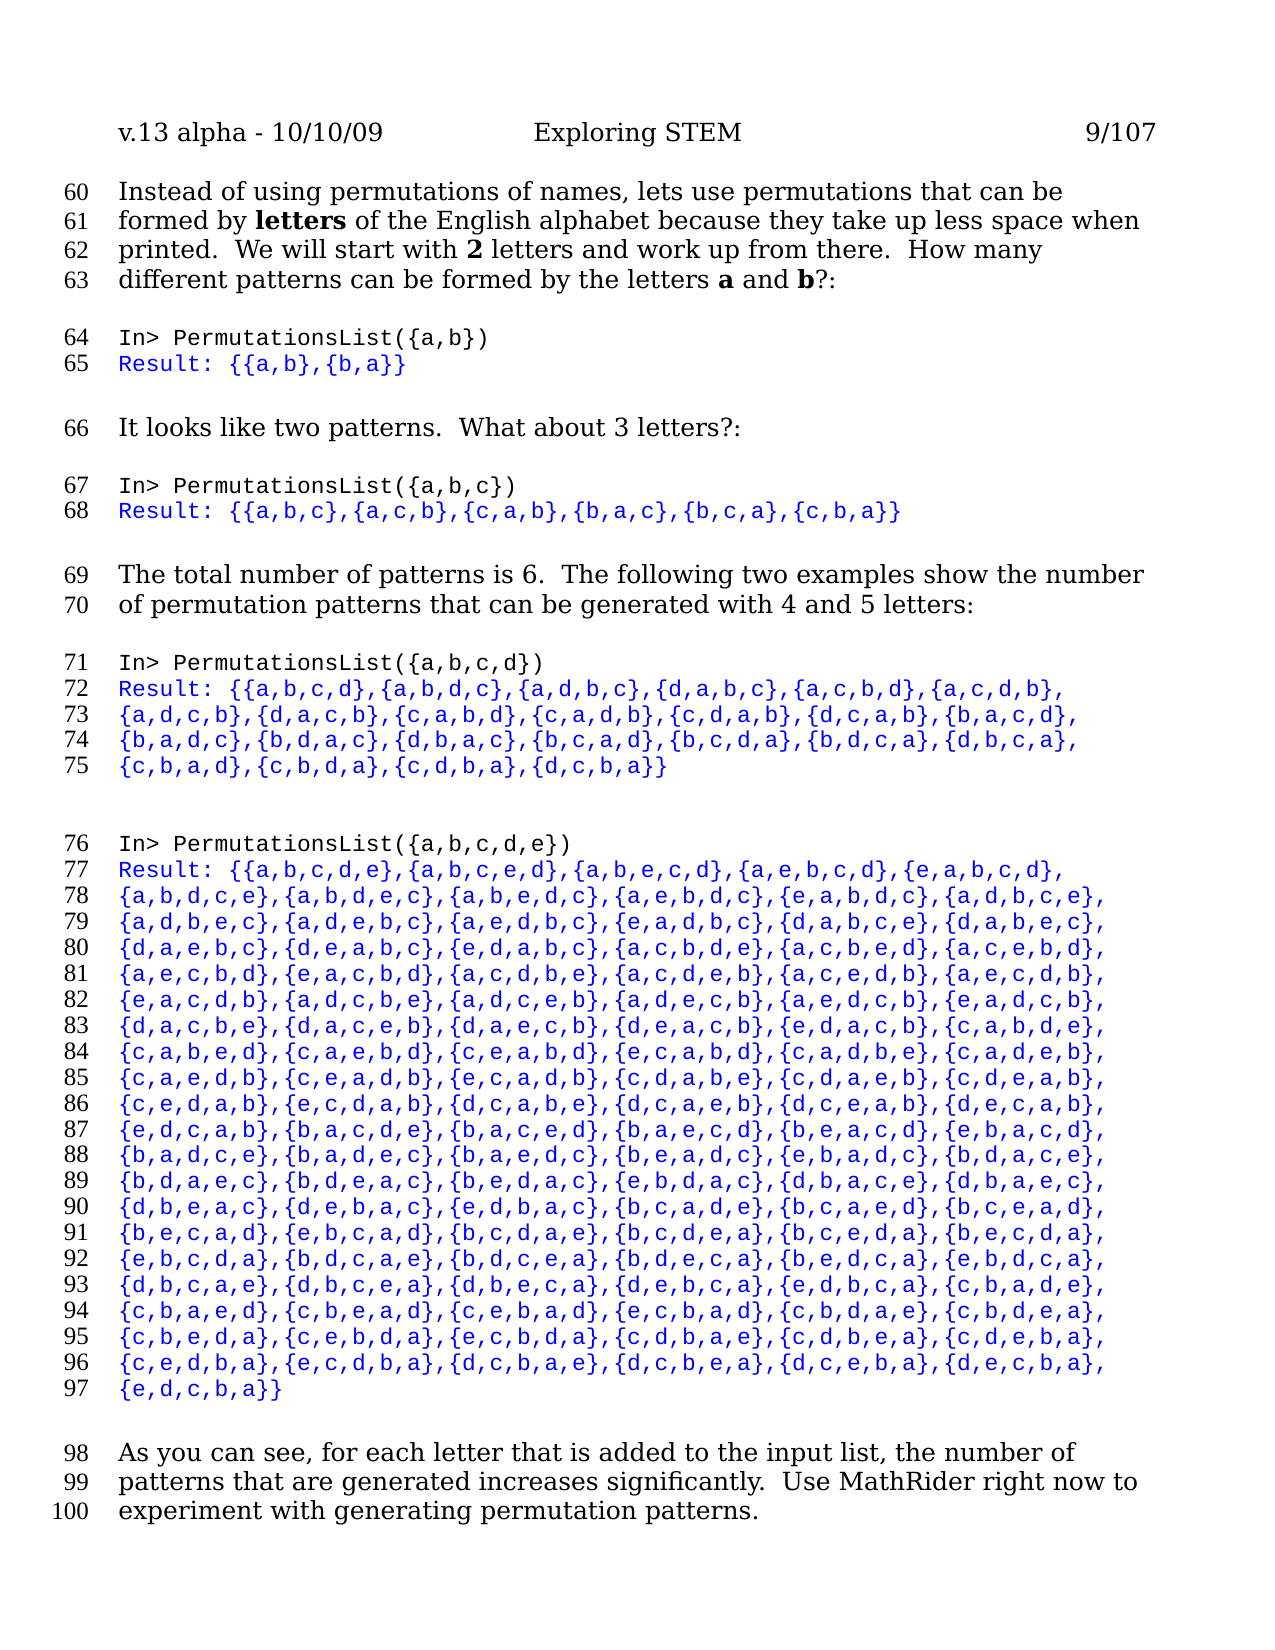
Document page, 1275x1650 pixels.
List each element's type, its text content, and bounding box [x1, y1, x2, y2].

text In> PermutationsList({a,b,c,d}) [118, 651, 1157, 677]
text In> PermutationsList({a,b,c}) [118, 474, 1157, 500]
text Instead of using permutations of names, lets use permutations that can be formed by letters of the English alphabet because they take up less space when printed. We will start with 2 letters and work up from there. How many different patterns can be formed by the letters a and b?: [118, 177, 1157, 294]
text Result: {{a,b,c,d},{a,b,d,c},{a,d,b,c},{d,a,b,c},{a,c,b,d},{a,c,d,b},{a,d,c,b},{d,a,c,b},{c,a,b,d},{c,a,d,b},{c,d,a,b},{d,c,a,b},{b,a,c,d},{b,a,d,c},{b,d,a,c},{d,b,a,c},{b,c,a,d},{b,c,d,a},{b,d,c,a},{d,b,c,a},{c,b,a,d},{c,b,d,a},{c,d,b,a},{d,c,b,a}} [118, 677, 1157, 781]
text It looks like two patterns. What about 3 letters?: [118, 413, 1157, 442]
text The total number of patterns is 6. The following two examples show the number of permutation patterns that can be generated with 4 and 5 letters: [118, 561, 1157, 619]
text As you can see, for each letter that is added to the input list, the number of patterns that are generated increases significantly. Use MathRider right now to experiment with generating permutation patterns. [118, 1438, 1157, 1526]
text In> PermutationsList({a,b,c,d,e}) [118, 833, 1157, 858]
text Result: {{a,b,c},{a,c,b},{c,a,b},{b,a,c},{b,c,a},{c,b,a}} [118, 500, 1157, 526]
text In> PermutationsList({a,b}) [118, 326, 1157, 352]
text Result: {{a,b,c,d,e},{a,b,c,e,d},{a,b,e,c,d},{a,e,b,c,d},{e,a,b,c,d},{a,b,d,c,e},{a,b,d,e,c},{a,b,e,d,c},{a,e,b,d,c},{e,a,b,d,c},{a,d,b,c,e},{a,d,b,e,c},{a,d,e,b,c},{a,e,d,b,c},{e,a,d,b,c},{d,a,b,c,e},{d,a,b,e,c},{d,a,e,b,c},{d,e,a,b,c},{e,d,a,b,c},{a,c,b,d,e},{a,c,b,e,d},{a,c,e,b,d},{a,e,c,b,d},{e,a,c,b,d},{a,c,d,b,e},{a,c,d,e,b},{a,c,e,d,b},{a,e,c,d,b},{e,a,c,d,b},{a,d,c,b,e},{a,d,c,e,b},{a,d,e,c,b},{a,e,d,c,b},{e,a,d,c,b},{d,a,c,b,e},{d,a,c,e,b},{d,a,e,c,b},{d,e,a,c,b},{e,d,a,c,b},{c,a,b,d,e},{c,a,b,e,d},{c,a,e,b,d},{c,e,a,b,d},{e,c,a,b,d},{c,a,d,b,e},{c,a,d,e,b},{c,a,e,d,b},{c,e,a,d,b},{e,c,a,d,b},{c,d,a,b,e},{c,d,a,e,b},{c,d,e,a,b},{c,e,d,a,b},{e,c,d,a,b},{d,c,a,b,e},{d,c,a,e,b},{d,c,e,a,b},{d,e,c,a,b},{e,d,c,a,b},{b,a,c,d,e},{b,a,c,e,d},{b,a,e,c,d},{b,e,a,c,d},{e,b,a,c,d},{b,a,d,c,e},{b,a,d,e,c},{b,a,e,d,c},{b,e,a,d,c},{e,b,a,d,c},{b,d,a,c,e},{b,d,a,e,c},{b,d,e,a,c},{b,e,d,a,c},{e,b,d,a,c},{d,b,a,c,e},{d,b,a,e,c},{d,b,e,a,c},{d,e,b,a,c},{e,d,b,a,c},{b,c,a,d,e},{b,c,a,e,d},{b,c,e,a,d},{b,e,c,a,d},{e,b,c,a,d},{b,c,d,a,e},{b,c,d,e,a},{b,c,e,d,a},{b,e,c,d,a},{e,b,c,d,a},{b,d,c,a,e},{b,d,c,e,a},{b,d,e,c,a},{b,e,d,c,a},{e,b,d,c,a},{d,b,c,a,e},{d,b,c,e,a},{d,b,e,c,a},{d,e,b,c,a},{e,d,b,c,a},{c,b,a,d,e},{c,b,a,e,d},{c,b,e,a,d},{c,e,b,a,d},{e,c,b,a,d},{c,b,d,a,e},{c,b,d,e,a},{c,b,e,d,a},{c,e,b,d,a},{e,c,b,d,a},{c,d,b,a,e},{c,d,b,e,a},{c,d,e,b,a},{c,e,d,b,a},{e,c,d,b,a},{d,c,b,a,e},{d,c,b,e,a},{d,c,e,b,a},{d,e,c,b,a},{e,d,c,b,a}} [118, 858, 1157, 1403]
text Result: {{a,b},{b,a}} [118, 352, 1157, 378]
